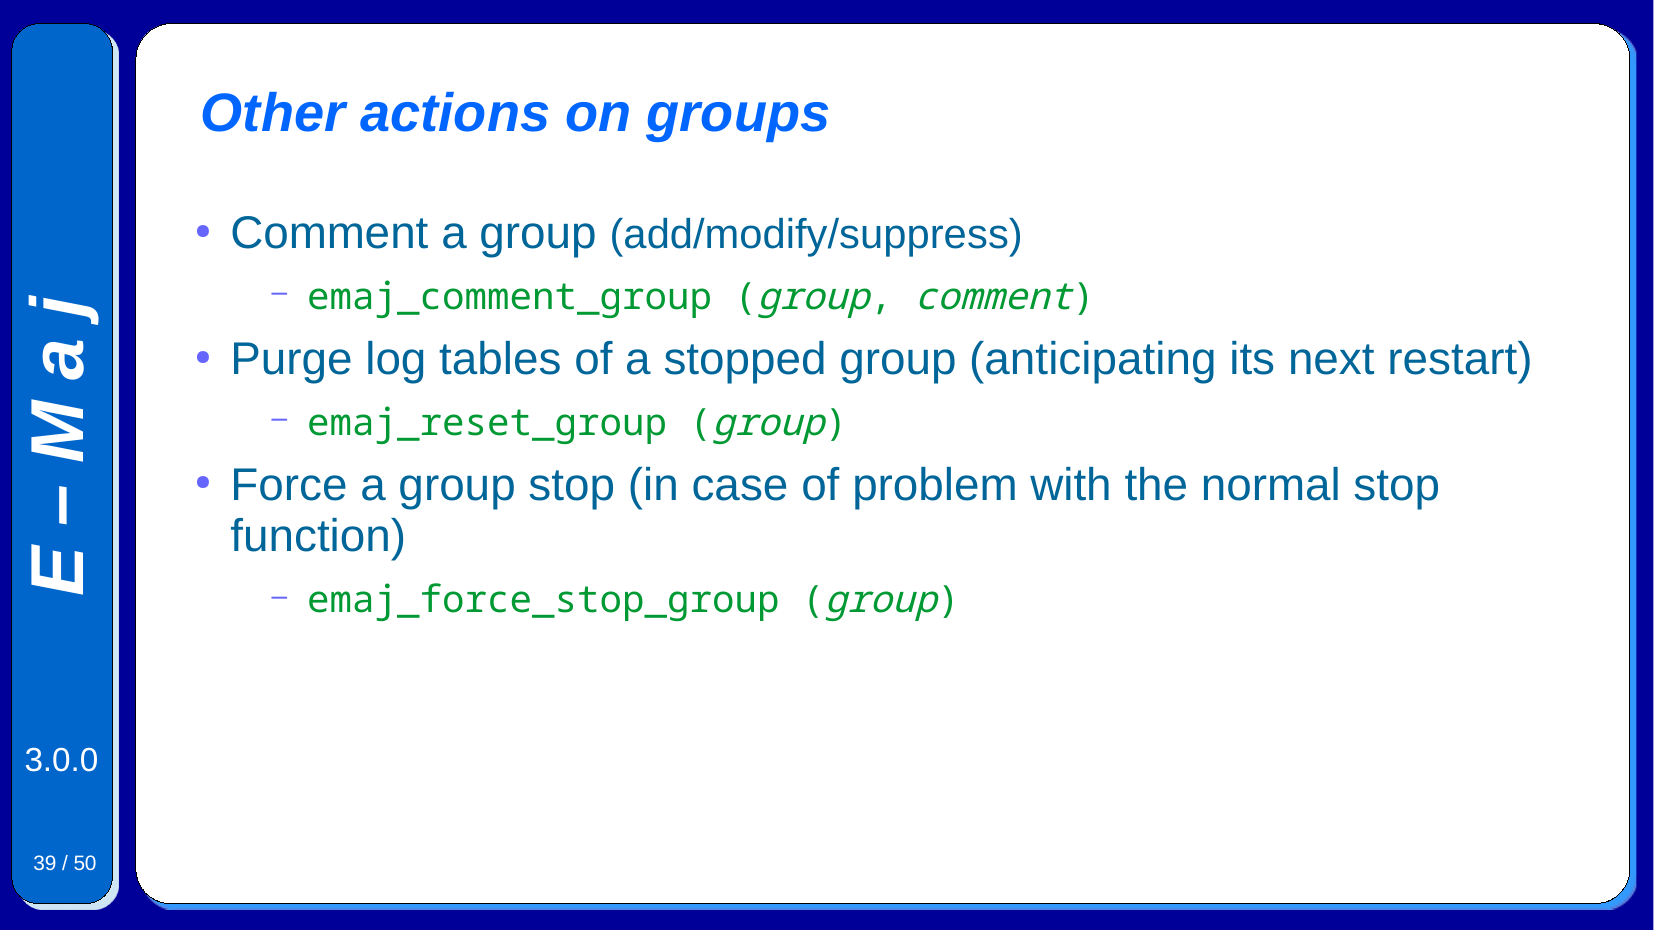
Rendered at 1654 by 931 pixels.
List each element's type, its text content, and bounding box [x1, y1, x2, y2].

list Comment a group (add/modify/suppress) emaj_comment_group (group, comment) Purge log tables of a stopped group (anticipating its next restart) emaj_reset_group (group) Force a group stop (in case of problem with the normal stop function) emaj_force_stop_group (group) [177, 206, 1587, 827]
title Other actions on groups [200, 34, 1575, 191]
